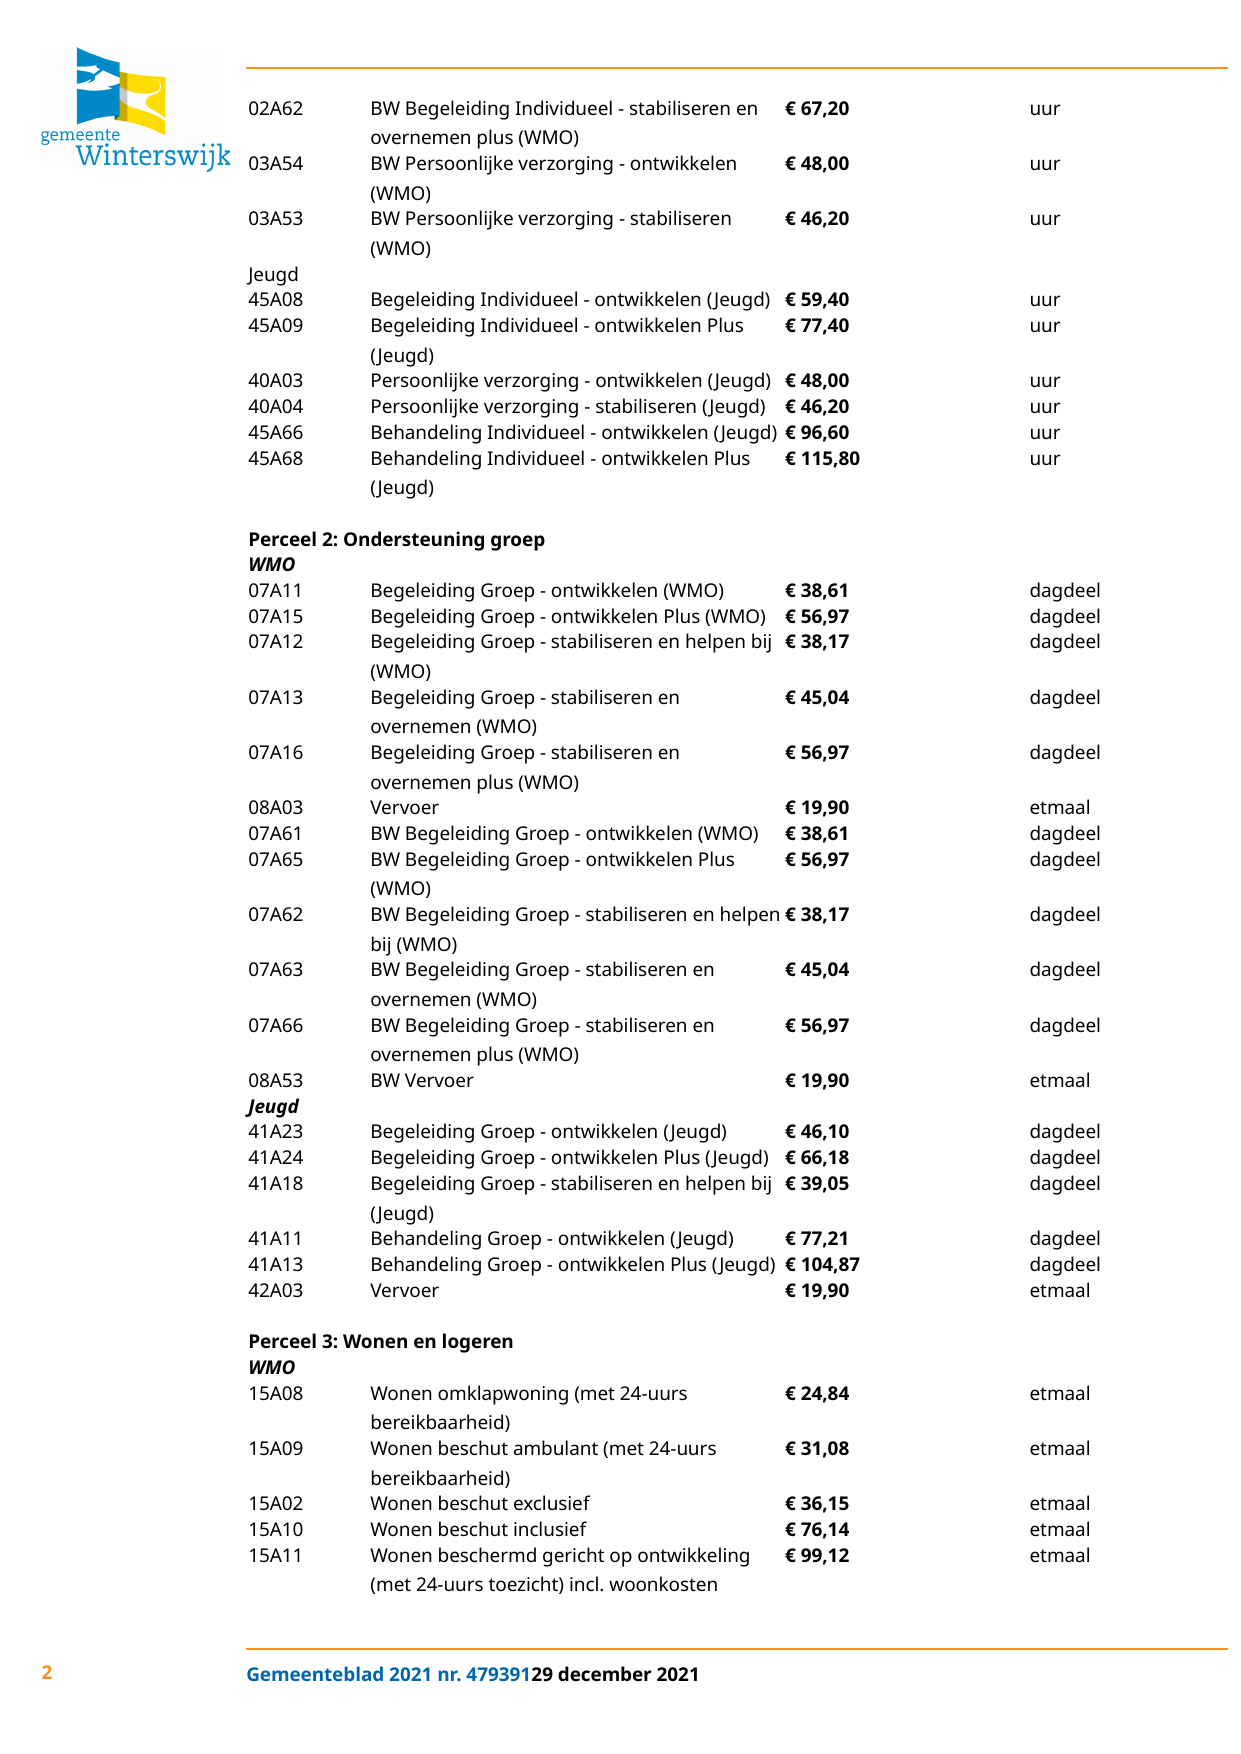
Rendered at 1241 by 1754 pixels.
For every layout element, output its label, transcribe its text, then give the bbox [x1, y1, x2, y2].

table_cell dagdeel [1029, 1251, 1152, 1277]
table_cell 02A62 [248, 95, 370, 150]
table_cell BW Begeleiding Groep - ontwikkelen Plus (WMO) [370, 846, 785, 901]
table_cell [370, 261, 785, 286]
table_cell Jeugd [248, 261, 370, 286]
table_cell € 38,61 [785, 820, 1029, 846]
table_cell 07A16 [248, 739, 370, 794]
table_cell 15A09 [248, 1435, 370, 1491]
table_cell dagdeel [1029, 901, 1152, 957]
table_cell € 45,04 [785, 684, 1029, 739]
table_cell Vervoer [370, 795, 785, 820]
table_cell BW Begeleiding Groep - stabiliseren en overnemen (WMO) [370, 957, 785, 1012]
table_cell Begeleiding Groep - stabiliseren en helpen bij (WMO) [370, 629, 785, 684]
table_cell 03A53 [248, 205, 370, 261]
table_cell uur [1029, 445, 1152, 500]
table_cell Begeleiding Individueel - ontwikkelen (Jeugd) [370, 286, 785, 312]
table_cell € 67,20 [785, 95, 1029, 150]
table_cell Perceel 2: Ondersteuning groep [248, 526, 1152, 551]
table_cell 03A54 [248, 150, 370, 205]
table_cell Perceel 3: Wonen en logeren [248, 1329, 1152, 1354]
table_cell Behandeling Groep - ontwikkelen (Jeugd) [370, 1226, 785, 1251]
table_cell uur [1029, 150, 1152, 205]
table_cell [785, 551, 1029, 577]
table_cell 15A08 [248, 1380, 370, 1435]
table_cell € 77,40 [785, 312, 1029, 367]
table_cell € 115,80 [785, 445, 1029, 500]
table_cell BW Persoonlijke verzorging - stabiliseren (WMO) [370, 205, 785, 261]
table_cell € 56,97 [785, 739, 1029, 794]
table_cell € 48,00 [785, 368, 1029, 393]
table_cell dagdeel [1029, 739, 1152, 794]
table_cell Jeugd [248, 1093, 370, 1119]
table_cell 41A11 [248, 1226, 370, 1251]
table_cell dagdeel [1029, 846, 1152, 901]
table_cell Persoonlijke verzorging - stabiliseren (Jeugd) [370, 393, 785, 419]
table_cell € 19,90 [785, 1067, 1029, 1093]
table_cell dagdeel [1029, 577, 1152, 603]
table_cell € 46,10 [785, 1119, 1029, 1144]
table_cell uur [1029, 205, 1152, 261]
table_cell 42A03 [248, 1277, 370, 1303]
table_cell dagdeel [1029, 629, 1152, 684]
table_cell € 76,14 [785, 1516, 1029, 1542]
table_cell [1029, 551, 1152, 577]
table_cell [370, 1093, 785, 1119]
table_cell € 31,08 [785, 1435, 1029, 1491]
table_cell dagdeel [1029, 957, 1152, 1012]
table_cell dagdeel [1029, 1012, 1152, 1067]
table_cell Behandeling Individueel - ontwikkelen Plus (Jeugd) [370, 445, 785, 500]
table_cell 40A04 [248, 393, 370, 419]
table_cell € 38,61 [785, 577, 1029, 603]
table_cell Persoonlijke verzorging - ontwikkelen (Jeugd) [370, 368, 785, 393]
table_cell dagdeel [1029, 1145, 1152, 1170]
table_cell [785, 1354, 1029, 1380]
table_cell Begeleiding Groep - ontwikkelen Plus (WMO) [370, 603, 785, 629]
table_cell 40A03 [248, 368, 370, 393]
table_cell etmaal [1029, 1277, 1152, 1303]
table_cell [785, 261, 1029, 286]
table_cell € 38,17 [785, 629, 1029, 684]
table_cell [370, 551, 785, 577]
table_cell dagdeel [1029, 1119, 1152, 1144]
table_cell etmaal [1029, 1067, 1152, 1093]
table_cell € 24,84 [785, 1380, 1029, 1435]
table_cell Begeleiding Groep - ontwikkelen (Jeugd) [370, 1119, 785, 1144]
table_cell € 66,18 [785, 1145, 1029, 1170]
table_cell € 56,97 [785, 846, 1029, 901]
table_cell € 96,60 [785, 419, 1029, 445]
table_cell € 99,12 [785, 1542, 1029, 1597]
table_cell Vervoer [370, 1277, 785, 1303]
table_cell 07A62 [248, 901, 370, 957]
table_cell etmaal [1029, 1542, 1152, 1597]
table_cell [1029, 1093, 1152, 1119]
table_cell Begeleiding Individueel - ontwikkelen Plus (Jeugd) [370, 312, 785, 367]
table_cell BW Persoonlijke verzorging - ontwikkelen (WMO) [370, 150, 785, 205]
table_cell € 19,90 [785, 795, 1029, 820]
table_cell € 36,15 [785, 1491, 1029, 1516]
table_cell Begeleiding Groep - stabiliseren en overnemen (WMO) [370, 684, 785, 739]
table_cell Behandeling Groep - ontwikkelen Plus (Jeugd) [370, 1251, 785, 1277]
table_cell 08A03 [248, 795, 370, 820]
table_cell 45A08 [248, 286, 370, 312]
table_cell € 56,97 [785, 1012, 1029, 1067]
table_cell dagdeel [1029, 684, 1152, 739]
table_cell Wonen beschermd gericht op ontwikkeling (met 24-uurs toezicht) incl. woonkosten [370, 1542, 785, 1597]
table_cell 07A12 [248, 629, 370, 684]
table_cell [248, 500, 1152, 526]
table_cell Wonen omklapwoning (met 24-uurs bereikbaarheid) [370, 1380, 785, 1435]
table_cell BW Vervoer [370, 1067, 785, 1093]
table_cell 08A53 [248, 1067, 370, 1093]
table_cell uur [1029, 286, 1152, 312]
table_cell Begeleiding Groep - stabiliseren en overnemen plus (WMO) [370, 739, 785, 794]
table_cell € 56,97 [785, 603, 1029, 629]
table_cell 07A13 [248, 684, 370, 739]
table_cell Wonen beschut ambulant (met 24-uurs bereikbaarheid) [370, 1435, 785, 1491]
table_cell 41A24 [248, 1145, 370, 1170]
table_cell € 38,17 [785, 901, 1029, 957]
table_cell BW Begeleiding Groep - stabiliseren en helpen bij (WMO) [370, 901, 785, 957]
table_cell 15A11 [248, 1542, 370, 1597]
table_cell € 19,90 [785, 1277, 1029, 1303]
table_cell BW Begeleiding Groep - ontwikkelen (WMO) [370, 820, 785, 846]
table_cell etmaal [1029, 1435, 1152, 1491]
table_cell etmaal [1029, 1516, 1152, 1542]
table_cell 41A13 [248, 1251, 370, 1277]
table_cell € 46,20 [785, 205, 1029, 261]
table_cell 41A23 [248, 1119, 370, 1144]
table_cell [1029, 1354, 1152, 1380]
table_cell WMO [248, 1354, 370, 1380]
table_cell 45A66 [248, 419, 370, 445]
table_cell uur [1029, 393, 1152, 419]
table_cell etmaal [1029, 1380, 1152, 1435]
table_cell [1029, 261, 1152, 286]
table_cell 41A18 [248, 1170, 370, 1226]
table_cell € 39,05 [785, 1170, 1029, 1226]
table_cell € 45,04 [785, 957, 1029, 1012]
table_cell etmaal [1029, 795, 1152, 820]
table_cell [248, 1303, 1152, 1328]
table_cell 07A66 [248, 1012, 370, 1067]
table_cell WMO [248, 551, 370, 577]
picture [225, 153, 231, 162]
table_cell Behandeling Individueel - ontwikkelen (Jeugd) [370, 419, 785, 445]
table_cell 07A65 [248, 846, 370, 901]
table_cell 45A68 [248, 445, 370, 500]
table_cell dagdeel [1029, 603, 1152, 629]
table_cell BW Begeleiding Groep - stabiliseren en overnemen plus (WMO) [370, 1012, 785, 1067]
table_cell 07A63 [248, 957, 370, 1012]
table_cell 15A10 [248, 1516, 370, 1542]
table_cell Begeleiding Groep - ontwikkelen (WMO) [370, 577, 785, 603]
table_cell 07A61 [248, 820, 370, 846]
table_cell uur [1029, 419, 1152, 445]
table_cell 07A11 [248, 577, 370, 603]
table_cell 07A15 [248, 603, 370, 629]
table_cell € 48,00 [785, 150, 1029, 205]
table_cell Begeleiding Groep - ontwikkelen Plus (Jeugd) [370, 1145, 785, 1170]
table_cell € 77,21 [785, 1226, 1029, 1251]
table_cell € 46,20 [785, 393, 1029, 419]
table_cell dagdeel [1029, 820, 1152, 846]
table_cell 15A02 [248, 1491, 370, 1516]
table_cell dagdeel [1029, 1170, 1152, 1226]
table_cell dagdeel [1029, 1226, 1152, 1251]
table_cell uur [1029, 312, 1152, 367]
table_cell BW Begeleiding Individueel - stabiliseren en overnemen plus (WMO) [370, 95, 785, 150]
table_cell 45A09 [248, 312, 370, 367]
table_cell [785, 1093, 1029, 1119]
table_cell Begeleiding Groep - stabiliseren en helpen bij (Jeugd) [370, 1170, 785, 1226]
picture [41, 47, 231, 172]
table_cell [370, 1354, 785, 1380]
table_cell uur [1029, 368, 1152, 393]
table_cell etmaal [1029, 1491, 1152, 1516]
table_cell € 59,40 [785, 286, 1029, 312]
table_cell € 104,87 [785, 1251, 1029, 1277]
table_cell uur [1029, 95, 1152, 150]
table_cell Wonen beschut exclusief [370, 1491, 785, 1516]
table_cell Wonen beschut inclusief [370, 1516, 785, 1542]
